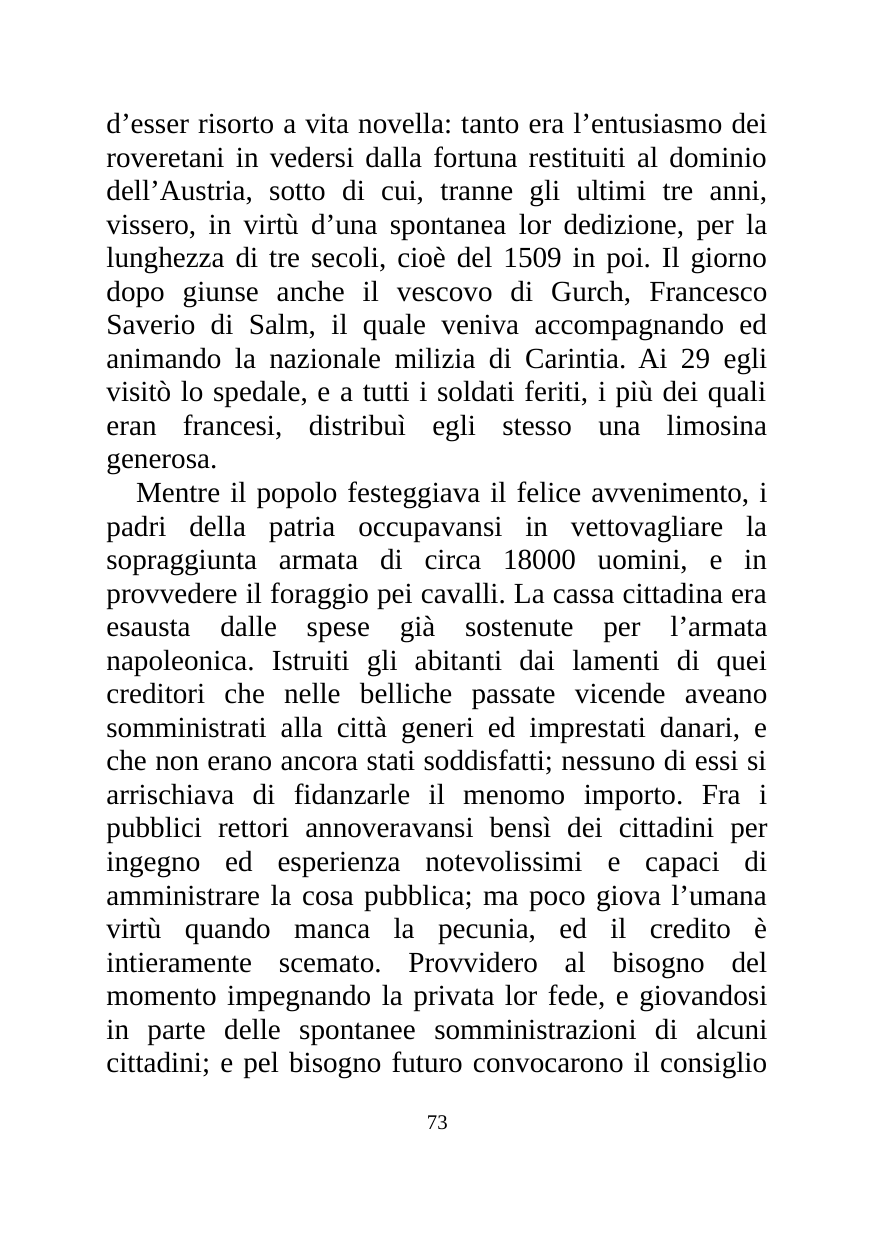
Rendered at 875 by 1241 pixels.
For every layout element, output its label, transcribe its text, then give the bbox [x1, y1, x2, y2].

text Mentre il popolo festeggiava il felice avvenimento, i padri della patria occupavansi in vettovagliare la sopraggiunta armata di circa 18000 uomini, e in provvedere il foraggio pei cavalli. La cassa cittadina era esausta dalle spese già sostenute per l’armata napoleonica. Istruiti gli abitanti dai lamenti di quei creditori che nelle belliche passate vicende aveano somministrati alla città generi ed imprestati danari, e che non erano ancora stati soddisfatti; nessuno di essi si arrischiava di fidanzarle il menomo importo. Fra i pubblici rettori annoveravansi bensì dei cittadini per ingegno ed esperienza notevolissimi e capaci di amministrare la cosa pubblica; ma poco giova l’umana virtù quando manca la pecunia, ed il credito è intieramente scemato. Provvidero al bisogno del momento impegnando la privata lor fede, e giovandosi in parte delle spontanee somministrazioni di alcuni cittadini; e pel bisogno futuro convocarono il consiglio [106, 475, 768, 1079]
text d’esser risorto a vita novella: tanto era l’entusiasmo dei roveretani in vedersi dalla fortuna restituiti al dominio dell’Austria, sotto di cui, tranne gli ultimi tre anni, vissero, in virtù d’una spontanea lor dedizione, per la lunghezza di tre secoli, cioè del 1509 in poi. Il giorno dopo giunse anche il vescovo di Gurch, Francesco Saverio di Salm, il quale veniva accompagnando ed animando la nazionale milizia di Carintia. Ai 29 egli visitò lo spedale, e a tutti i soldati feriti, i più dei quali eran francesi, distribuì egli stesso una limosina generosa. [106, 106, 768, 475]
